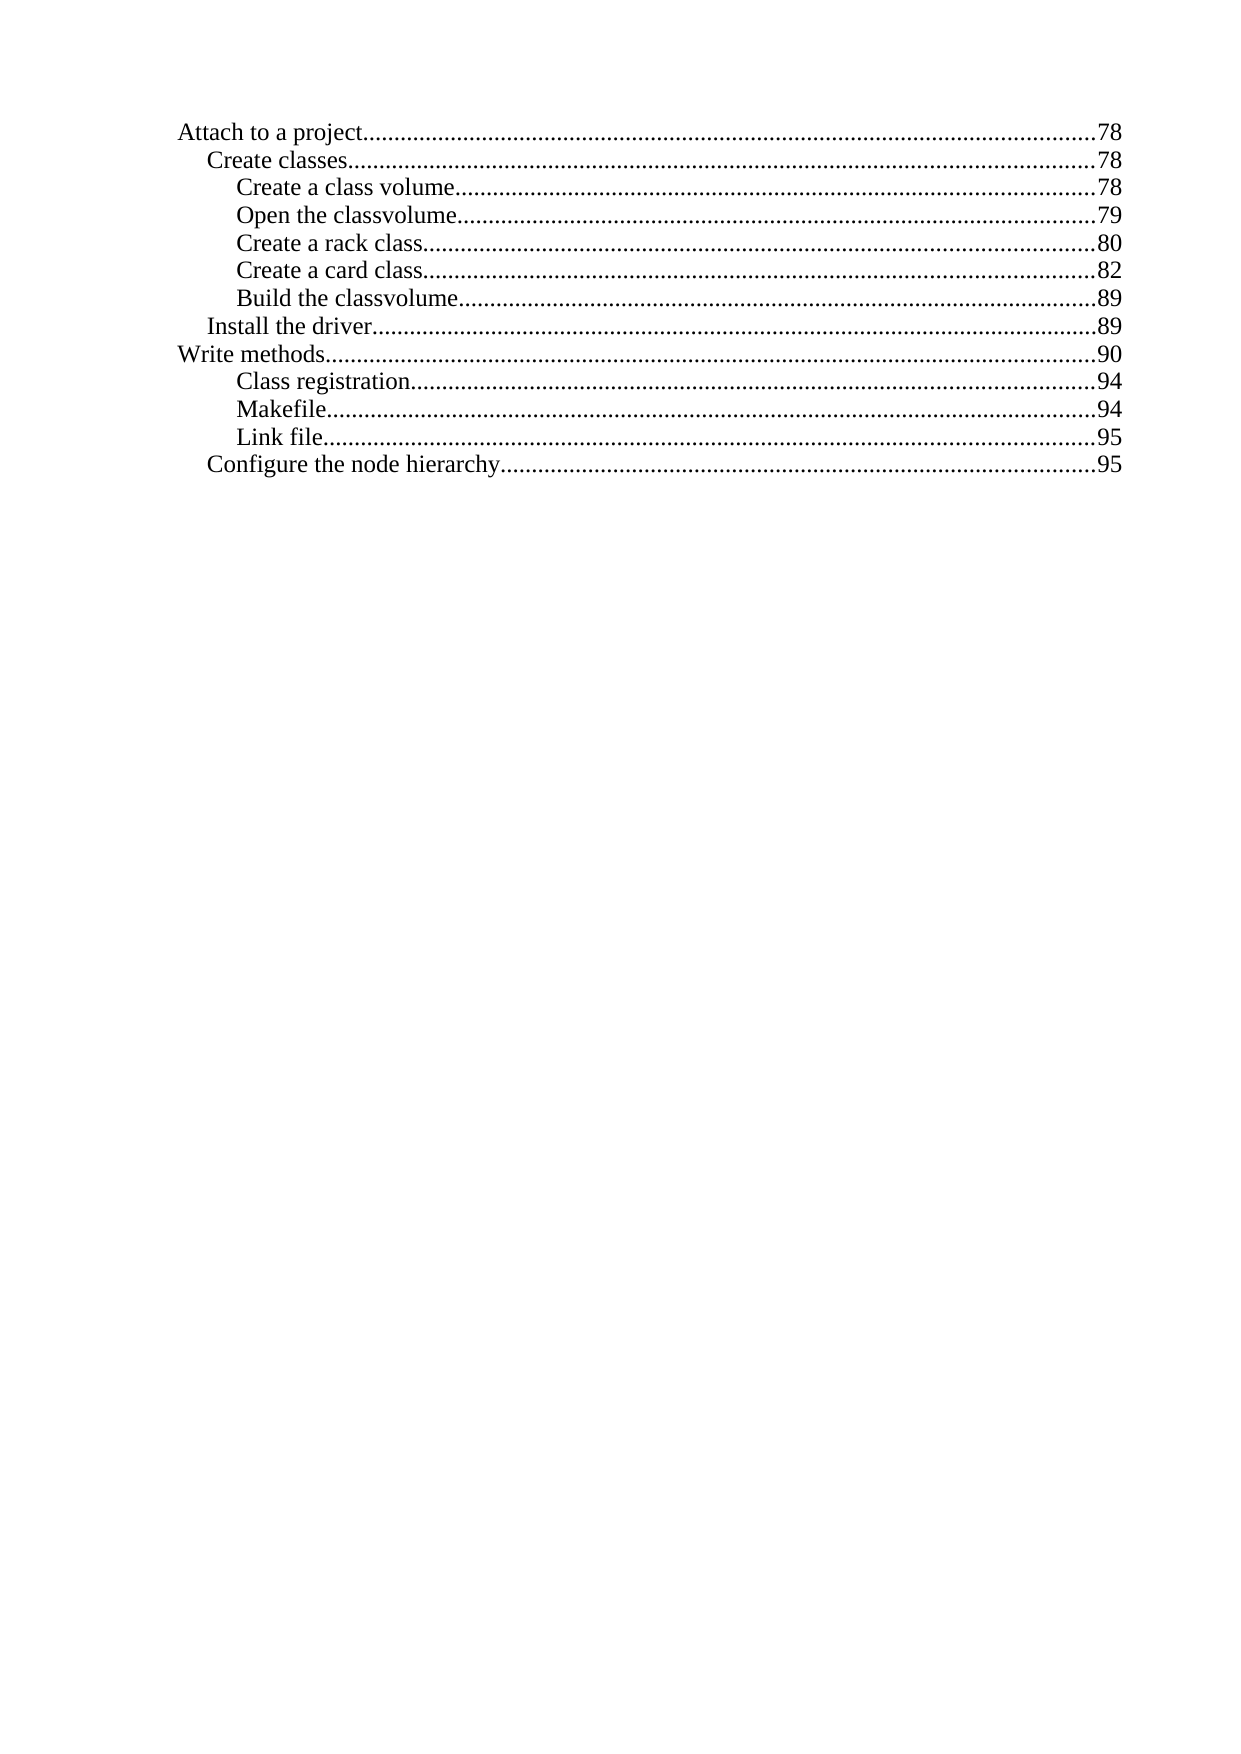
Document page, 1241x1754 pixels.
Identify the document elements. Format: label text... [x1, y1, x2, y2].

text Write methods 90 [177, 340, 1122, 367]
text Link file 95 [236, 423, 1122, 451]
text Create a card class 82 [236, 257, 1122, 284]
text Attach to a project 78 [177, 118, 1122, 146]
text Install the driver 89 [207, 312, 1122, 340]
text Makefile 94 [236, 395, 1122, 423]
text Class registration 94 [236, 367, 1122, 395]
text Build the classvolume 89 [236, 284, 1122, 312]
text Create a class volume 78 [236, 173, 1122, 201]
text Create a rack class 80 [236, 229, 1122, 257]
text Create classes 78 [207, 146, 1122, 173]
text Configure the node hierarchy 95 [207, 451, 1122, 478]
text Open the classvolume 79 [236, 201, 1122, 229]
